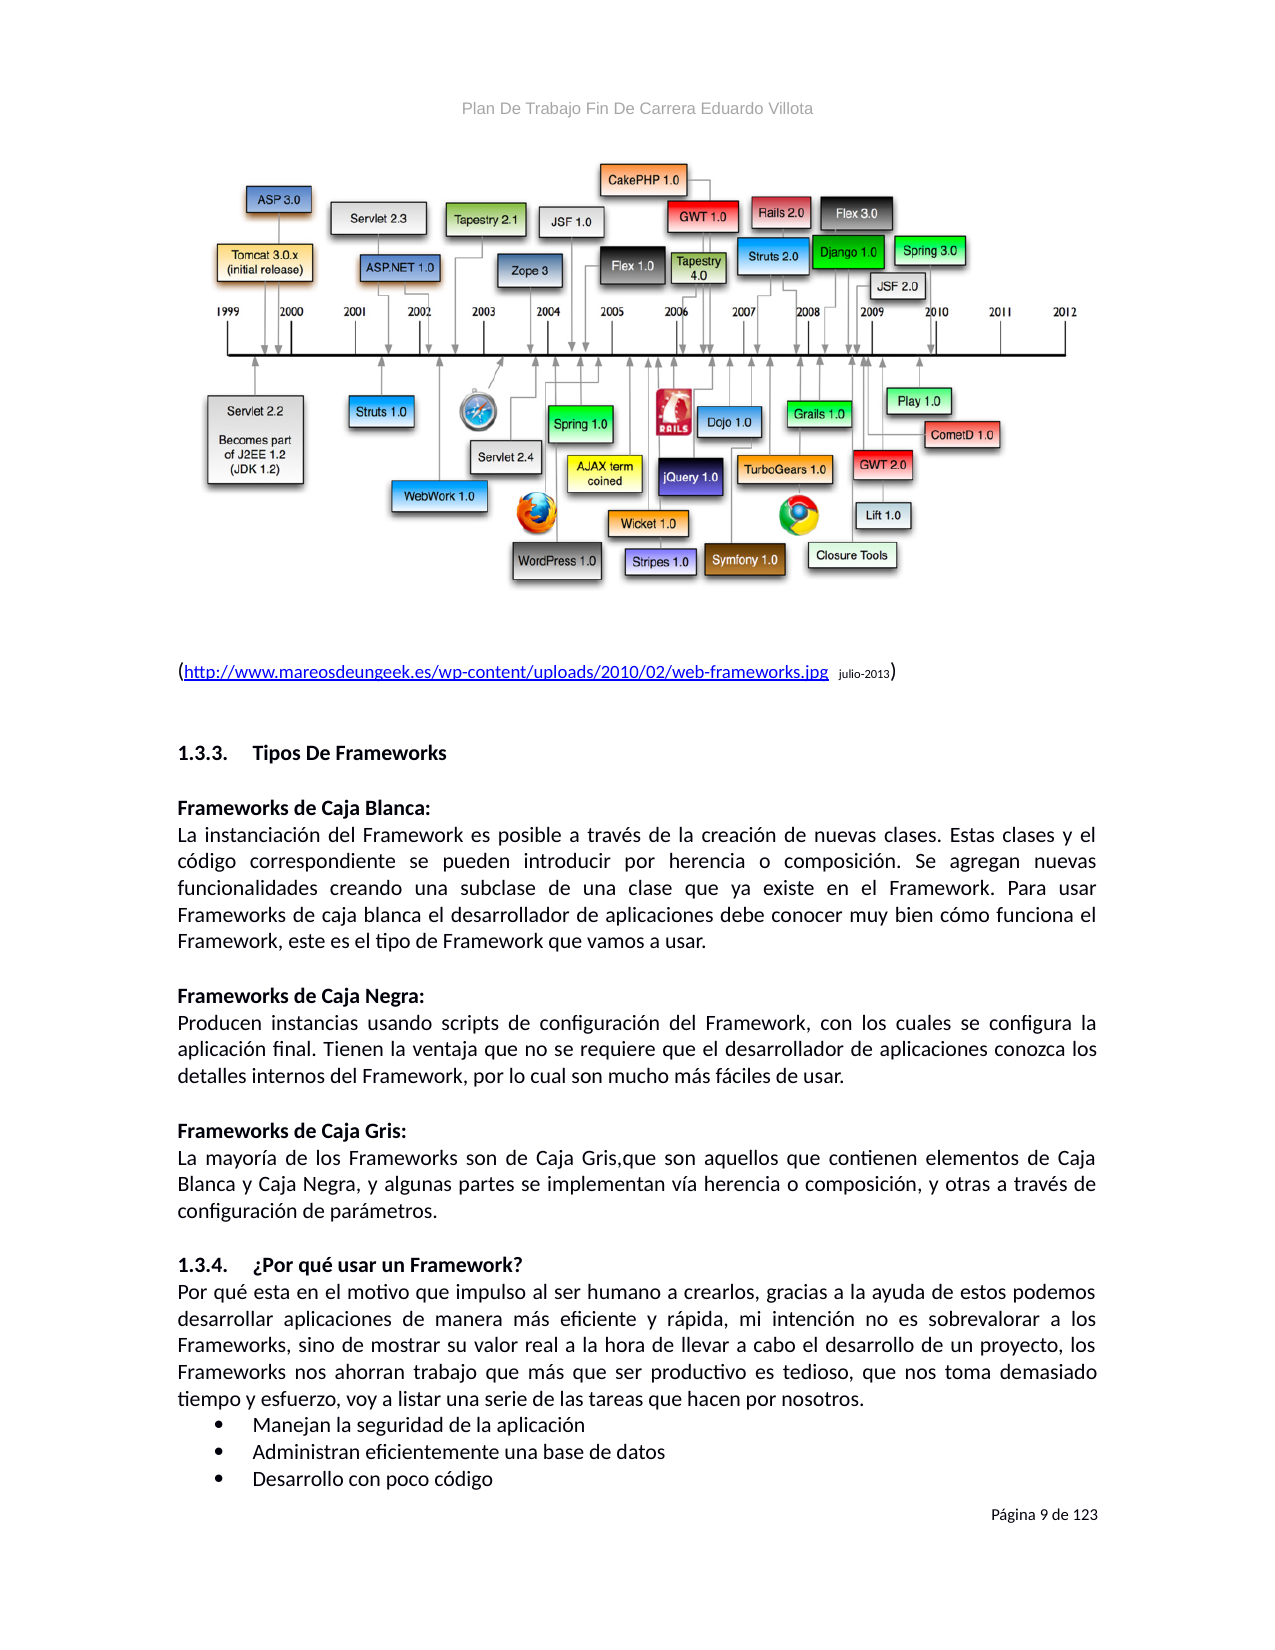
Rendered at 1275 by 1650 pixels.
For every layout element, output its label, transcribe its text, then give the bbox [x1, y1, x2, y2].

text La instanciación del Framework es posible a través de la creación de nuevas clases. Estas clases y el código correspondiente se pueden introducir por herencia o composición. Se agregan nuevas funcionalidades creando una subclase de una clase que ya existe en el Framework. Para usar Frameworks de caja blanca el desarrollador de aplicaciones debe conocer muy bien cómo funciona el Framework, este es el tipo de Framework que vamos a usar. [177, 821, 1098, 954]
list Manejan la seguridad de la aplicación [215, 1412, 1098, 1438]
text La mayoría de los Frameworks son de Caja Gris,que son aquellos que contienen elementos de Caja Blanca y Caja Negra, y algunas partes se implementan vía herencia o composición, y otras a través de configuración de parámetros. [177, 1144, 1098, 1224]
text Frameworks de Caja Negra: [177, 982, 1098, 1009]
picture [187, 147, 1088, 604]
text Producen instancias usando scripts de configuración del Framework, con los cuales se configura la aplicación final. Tienen la ventaja que no se requiere que el desarrollador de aplicaciones conozca los detalles internos del Framework, por lo cual son mucho más fáciles de usar. [177, 1009, 1098, 1089]
text Por qué esta en el motivo que impulso al ser humano a crearlos, gracias a la ayuda de estos podemos desarrollar aplicaciones de manera más eficiente y rápida, mi intención no es sobrevalorar a los Frameworks, sino de mostrar su valor real a la hora de llevar a cabo el desarrollo de un proyecto, los Frameworks nos ahorran trabajo que más que ser productivo es tedioso, que nos toma demasiado tiempo y esfuerzo, voy a listar una serie de las tareas que hacen por nosotros. [177, 1278, 1098, 1412]
text (http://www.mareosdeungeek.es/wp-content/uploads/2010/02/web-frameworks.jpg julio-2013) [177, 657, 1098, 683]
text Frameworks de Caja Gris: [177, 1117, 1098, 1144]
text Frameworks de Caja Blanca: [177, 794, 1098, 821]
list Administran eficientemente una base de datos [215, 1438, 1098, 1465]
text 1.3.4. ¿Por qué usar un Framework? [177, 1252, 1098, 1278]
list Desarrollo con poco código [215, 1465, 1098, 1492]
list Tipos De Frameworks [177, 739, 1098, 766]
